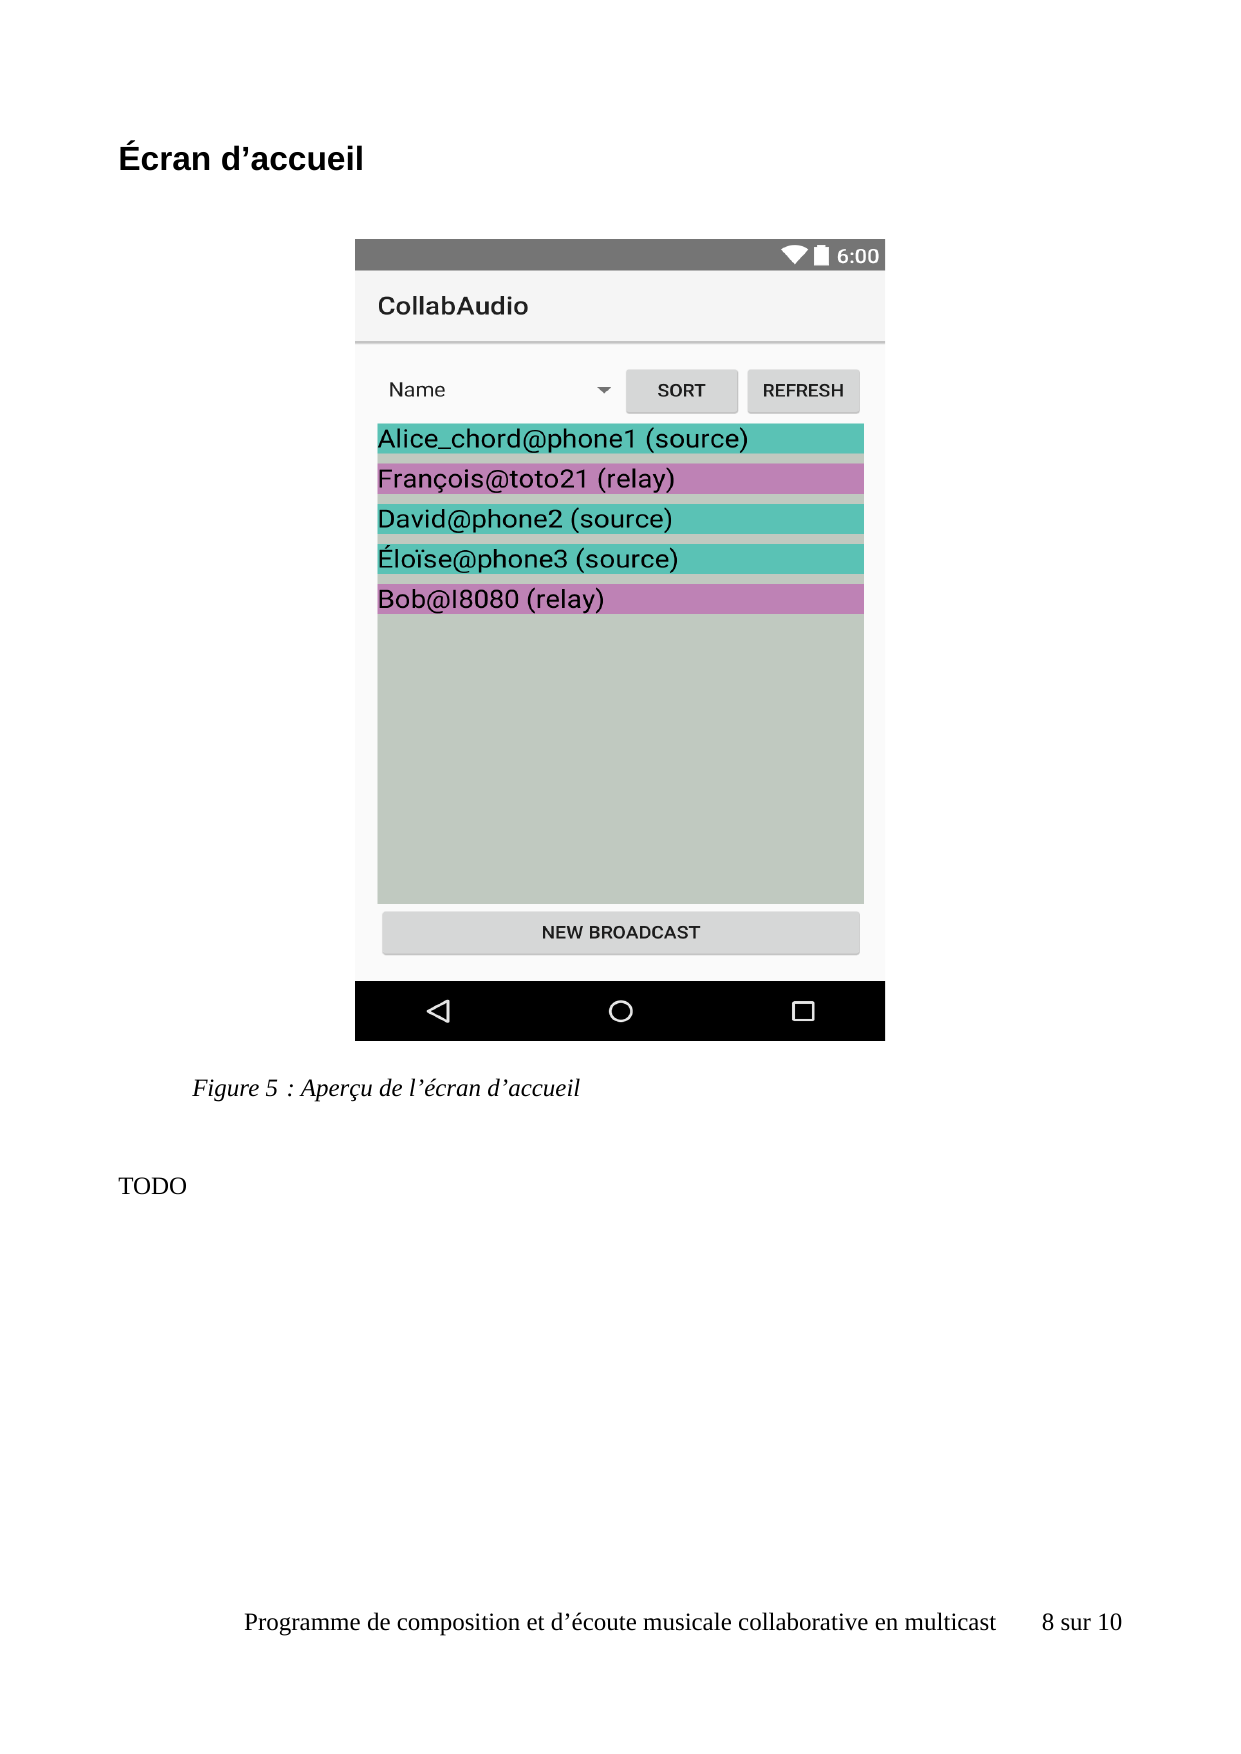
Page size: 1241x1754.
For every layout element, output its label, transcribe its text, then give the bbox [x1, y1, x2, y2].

subtitle Écran d’accueil [118, 139, 1122, 178]
text Figure 5 : Aperçu de l’écran d’accueil [118, 1073, 1122, 1102]
text TODO [118, 1171, 1122, 1200]
picture [355, 239, 886, 1041]
